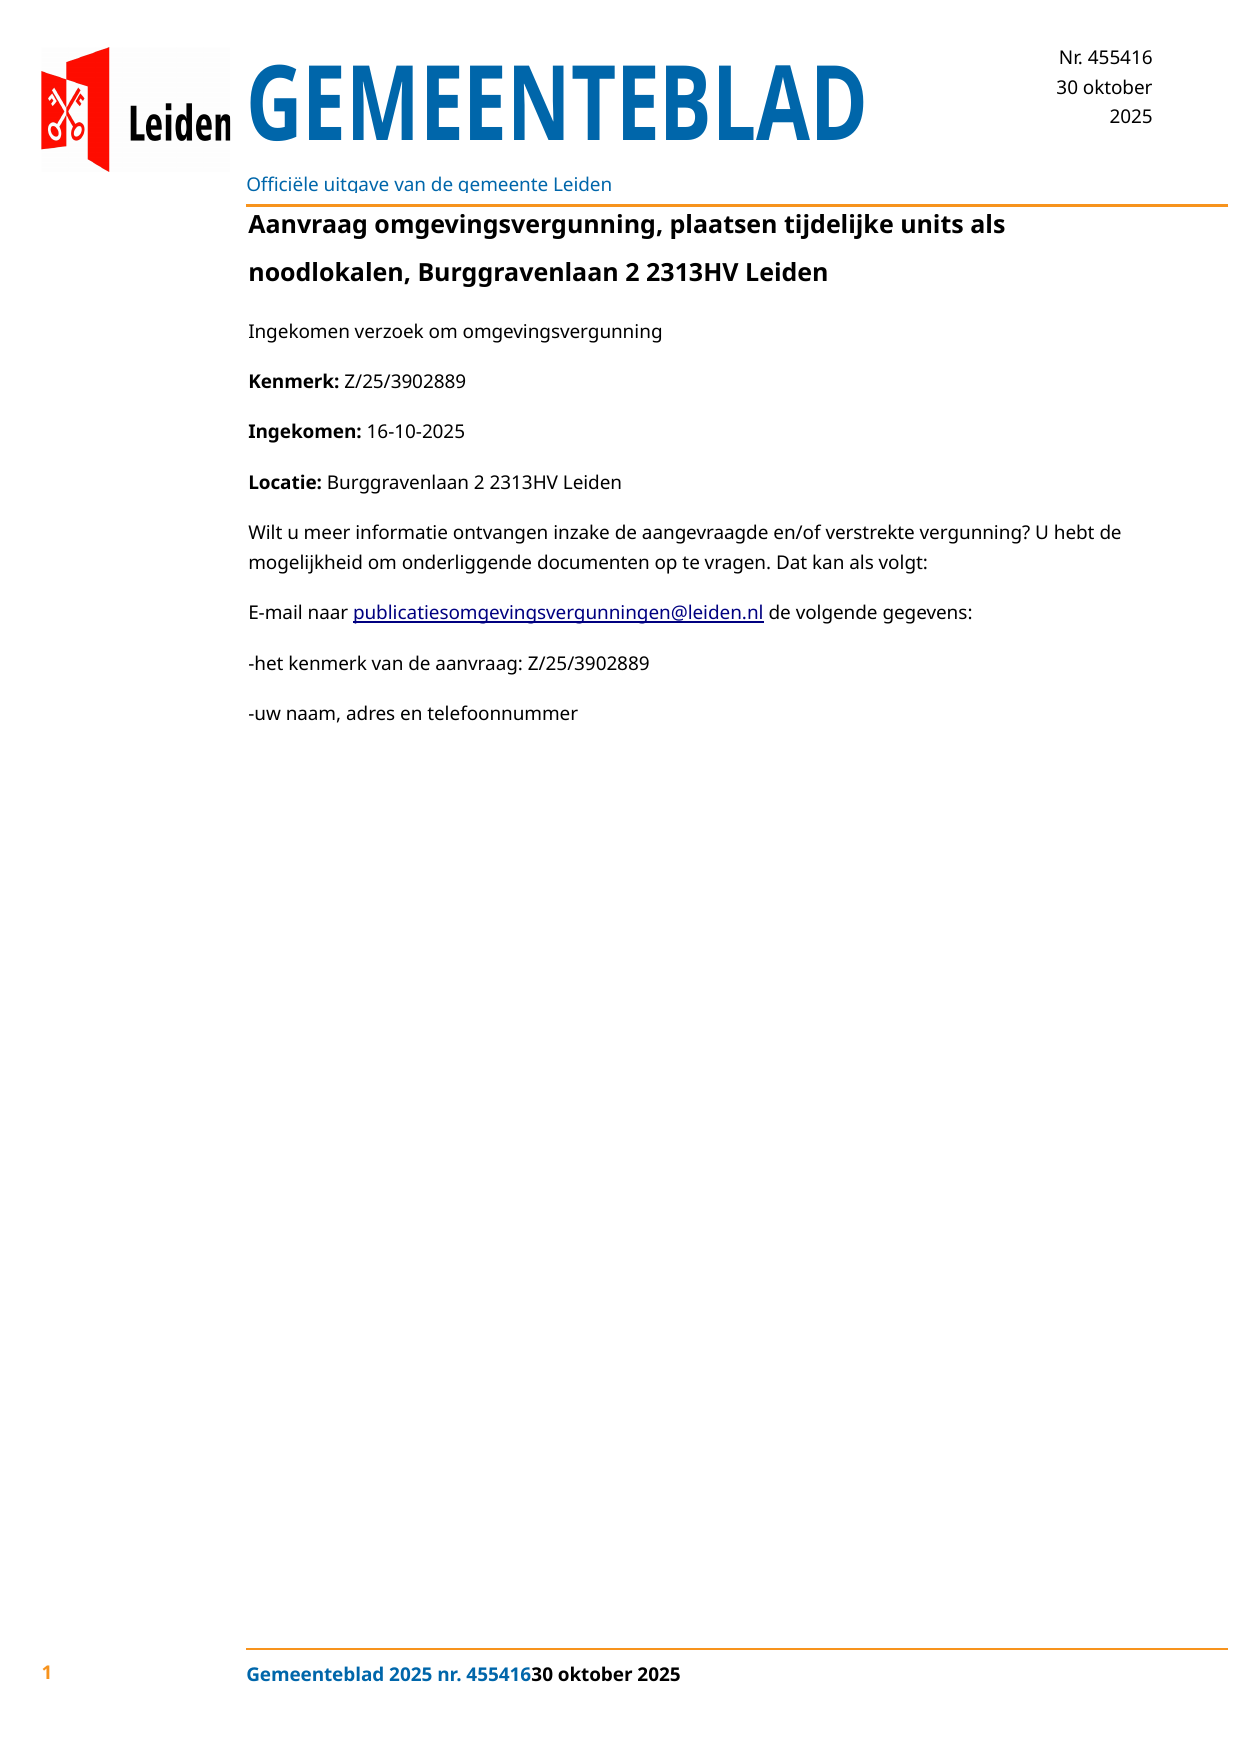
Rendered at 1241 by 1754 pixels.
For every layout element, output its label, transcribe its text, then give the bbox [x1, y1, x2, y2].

picture [41, 47, 231, 172]
text Wilt u meer informatie ontvangen inzake de aangevraagde en/of verstrekte vergunning? U hebt de mogelijkheid om onderliggende documenten op te vragen. Dat kan als volgt: [248, 519, 1152, 575]
text Ingekomen verzoek om omgevingsvergunning [248, 318, 1152, 344]
text Aanvraag omgevingsvergunning, plaatsen tijdelijke units als noodlokalen, Burggravenlaan 2 2313HV Leiden [248, 207, 1152, 288]
text E-mail naar publicatiesomgevingsvergunningen@leiden.nl de volgende gegevens: [248, 599, 1152, 625]
text Locatie: Burggravenlaan 2 2313HV Leiden [248, 469, 1152, 495]
text -uw naam, adres en telefoonnummer [248, 700, 1152, 726]
text -het kenmerk van de aanvraag: Z/25/3902889 [248, 650, 1152, 676]
text Ingekomen: 16-10-2025 [248, 419, 1152, 444]
text Kenmerk: Z/25/3902889 [248, 368, 1152, 394]
